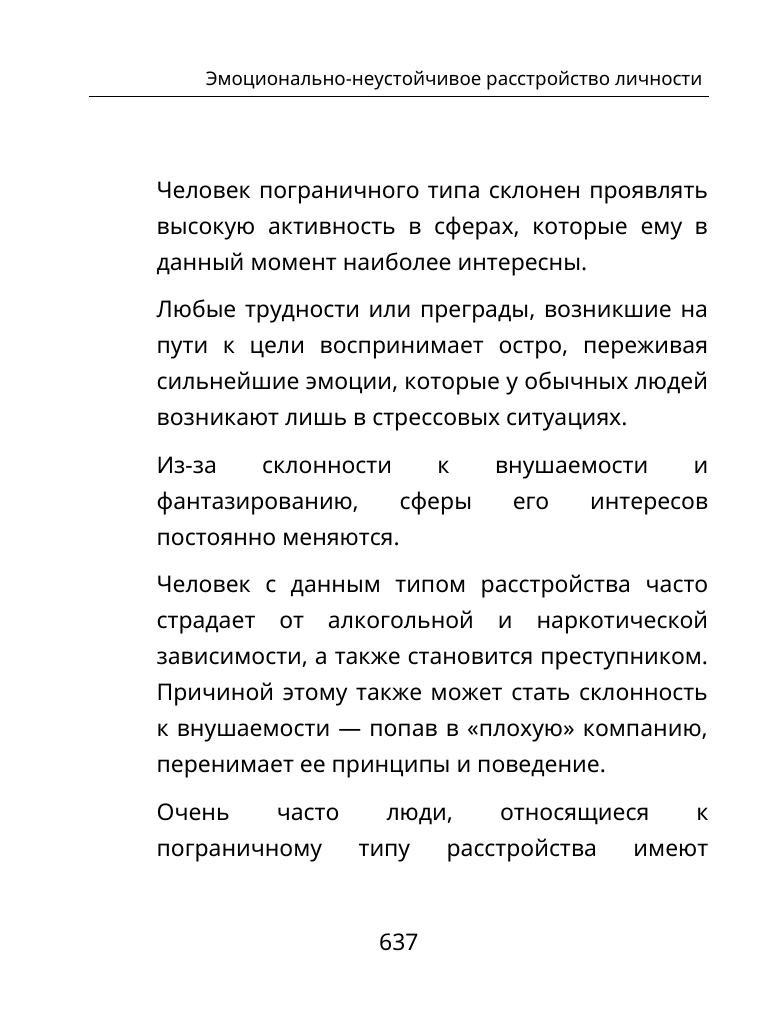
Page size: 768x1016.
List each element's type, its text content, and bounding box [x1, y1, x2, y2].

list Из-за склонности к внушаемости и фантазированию, сферы его интересов постоянно меняются. [118, 449, 709, 552]
list Человек с данным типом расстройства часто страдает от алкогольной и наркотической зависимости, а также становится преступником. Причиной этому также может стать склонность к внушаемости — попав в «плохую» компанию, перенимает ее принципы и поведение. [118, 568, 709, 779]
list Очень часто люди, относящиеся к пограничному типу расстройства имеют [118, 796, 709, 863]
list Любые трудности или преграды, возникшие на пути к цели воспринимает остро, переживая сильнейшие эмоции, которые у обычных людей возникают лишь в стрессовых ситуациях. [118, 293, 709, 432]
list Человек пограничного типа склонен проявлять высокую активность в сферах, которые ему в данный момент наиболее интересны. [118, 174, 709, 277]
